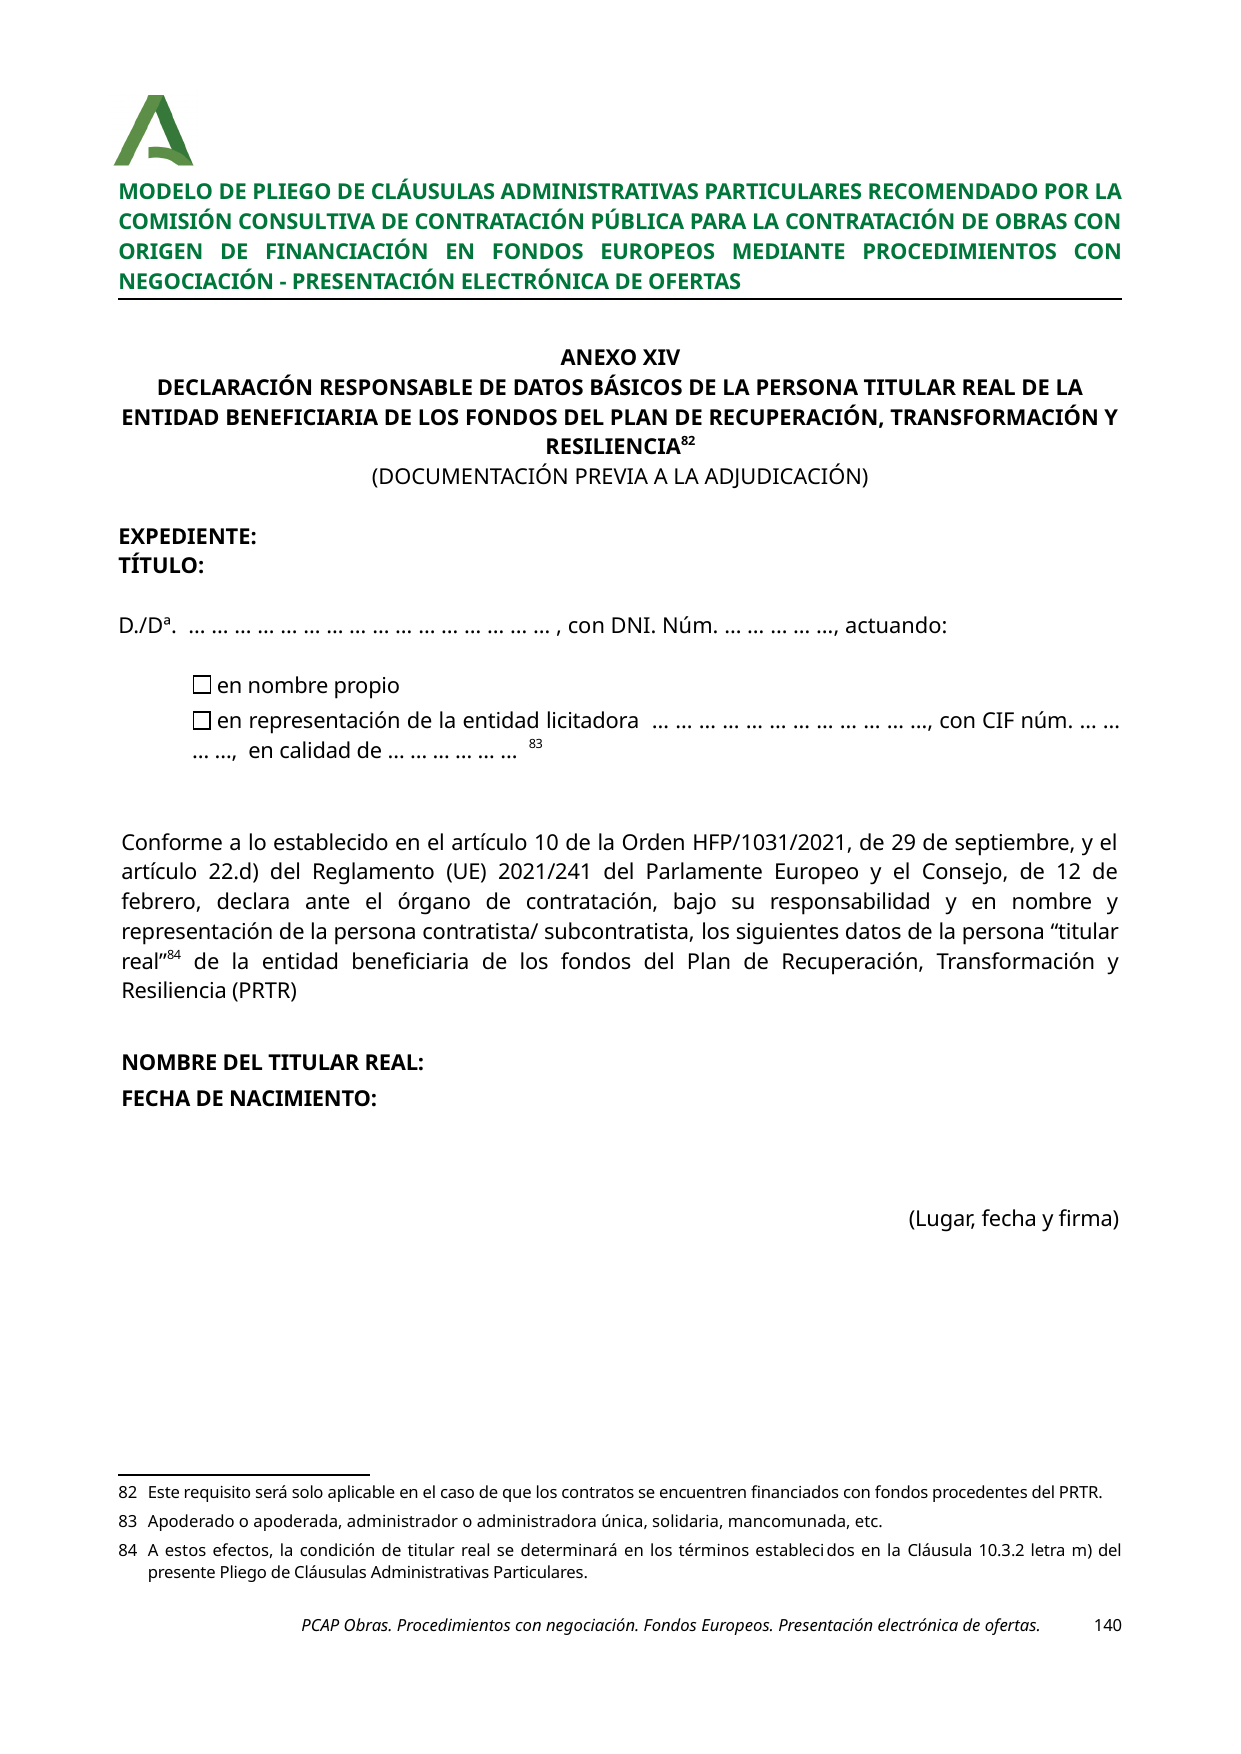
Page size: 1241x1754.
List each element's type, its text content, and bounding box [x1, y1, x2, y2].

text TÍTULO: [118, 551, 1122, 580]
text DECLARACIÓN RESPONSABLE DE DATOS BÁSICOS DE LA PERSONA TITULAR REAL DE LA ENTIDAD BENEFICIARIA DE LOS FONDOS DEL PLAN DE RECUPERACIÓN, TRANSFORMACIÓN Y RESILIENCIA [118, 372, 1122, 461]
text ANEXO XIV [118, 342, 1122, 372]
text (Lugar, fecha y firma) [118, 1200, 1122, 1233]
text A estos efectos, la condición de titular real se determinará en los términos establecidos en la Cláusula 10.3.2 letra m) del presente Pliego de Cláusulas Administrativas Particulares. [118, 1538, 1122, 1584]
text MODELO DE PLIEGO DE CLÁUSULAS ADMINISTRATIVAS PARTICULARES RECOMENDADO POR LA COMISIÓN CONSULTIVA DE CONTRATACIÓN PÚBLICA PARA LA CONTRATACIÓN DE OBRAS CON ORIGEN DE FINANCIACIÓN EN FONDOS EUROPEOS MEDIANTE PROCEDIMIENTOS CON NEGOCIACIÓN - PRESENTACIÓN ELECTRÓNICA DE OFERTAS [118, 176, 1122, 298]
text Este requisito será solo aplicable en el caso de que los contratos se encuentren financiados con fondos procedentes del PRTR. [118, 1481, 1122, 1504]
text FECHA DE NACIMIENTO: [118, 1080, 1122, 1113]
text Apoderado o apoderada, administrador o administradora única, solidaria, mancomunada, etc. [118, 1509, 1122, 1532]
text D./Dª. … … … … … … … … … … … … … … … … , con DNI. Núm. … … … … …, actuando: [118, 610, 1122, 640]
text (DOCUMENTACIÓN PREVIA A LA ADJUDICACIÓN) [118, 461, 1122, 491]
text en representación de la entidad licitadora … … … … … … … … … … … …, con CIF núm. … … … …, en calidad de … … … … … … [192, 706, 1122, 765]
picture [109, 90, 198, 170]
text en nombre propio [192, 670, 1122, 699]
text Conforme a lo establecido en el artículo 10 de la Orden HFP/1031/2021, de 29 de septiembre, y el artículo 22.d) del Reglamento (UE) 2021/241 del Parlamente Europeo y el Consejo, de 12 de febrero, declara ante el órgano de contratación, bajo su responsabilidad y en nombre y representación de la persona contratista/ subcontratista, los siguientes datos de la persona “titular real” de la entidad beneficiaria de los fondos del Plan de Recuperación, Transformación y Resiliencia (PRTR) [118, 824, 1122, 1005]
text EXPEDIENTE: [118, 521, 1122, 551]
text NOMBRE DEL TITULAR REAL: [118, 1044, 1122, 1077]
